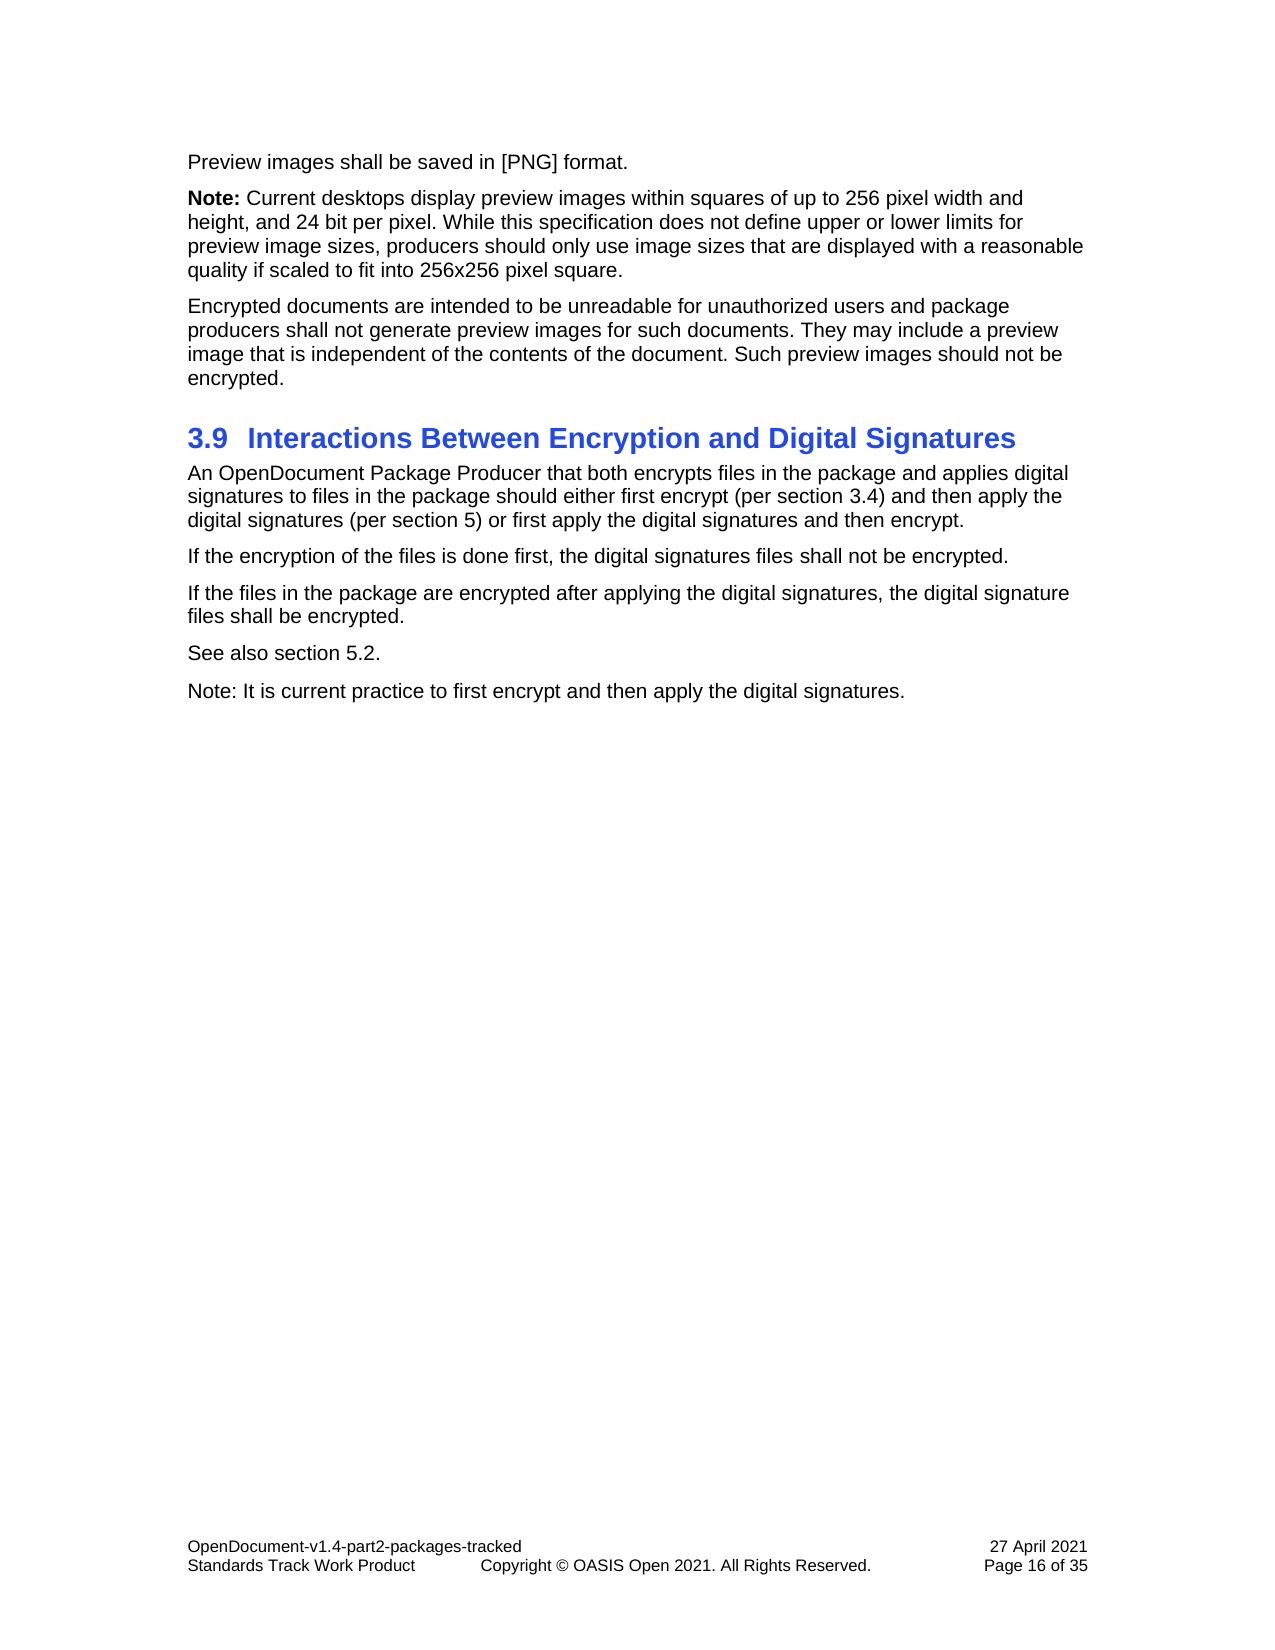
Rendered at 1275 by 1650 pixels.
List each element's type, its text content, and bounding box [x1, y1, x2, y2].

subtitle Note: It is current practice to first encrypt and then apply the digital signatures. [187, 679, 1088, 703]
text See also section 5.2. [187, 640, 1088, 664]
text Encrypted documents are intended to be unreadable for unauthorized users and package producers shall not generate preview images for such documents. They may include a preview image that is independent of the contents of the document. Such preview images should not be encrypted. [187, 294, 1088, 390]
text If the encryption of the files is done first, the digital signatures files shall not be encrypted. [187, 544, 1088, 568]
subtitle Interactions Between Encryption and Digital Signatures [187, 421, 1088, 454]
text Note: Current desktops display preview images within squares of up to 256 pixel width and height, and 24 bit per pixel. While this specification does not define upper or lower limits for preview image sizes, producers should only use image sizes that are displayed with a reasonable quality if scaled to fit into 256x256 pixel square. [187, 186, 1088, 282]
text An OpenDocument Package Producer that both encrypts files in the package and applies digital signatures to files in the package should either first encrypt (per section 3.4) and then apply the digital signatures (per section 5) or first apply the digital signatures and then encrypt. [187, 460, 1088, 532]
text If the files in the package are encrypted after applying the digital signatures, the digital signature files shall be encrypted. [187, 580, 1088, 628]
text Preview images shall be saved in [PNG] format. [187, 150, 1088, 174]
